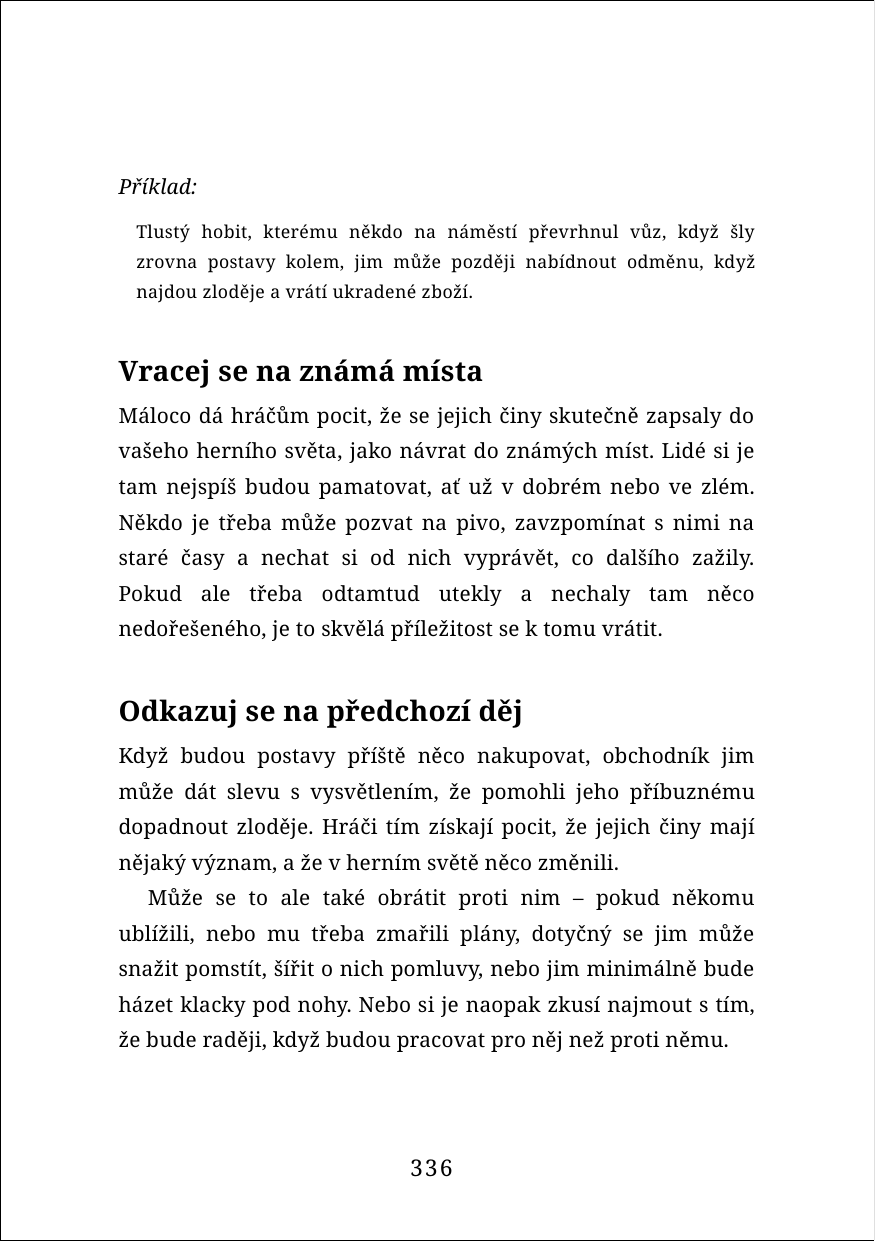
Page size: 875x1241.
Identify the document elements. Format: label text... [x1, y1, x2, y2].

subtitle Vracej se na známá místa [118, 351, 756, 389]
subtitle Odkazuj se na předchozí děj [118, 691, 756, 729]
text Máloco dá hráčům pocit, že se jejich činy skutečně zapsaly do vašeho herního světa, jako návrat do známých míst. Lidé si je tam nejspíš budou pamatovat, ať už v dobrém nebo ve zlém. Někdo je třeba může pozvat na pivo, zavzpomínat s nimi na staré časy a nechat si od nich vyprávět, co dalšího zažily. Pokud ale třeba odtamtud utekly a nechaly tam něco nedořešeného, je to skvělá příležitost se k tomu vrátit. [118, 401, 756, 643]
text Když budou postavy příště něco nakupovat, obchodník jim může dát slevu s vysvětlením, že pomohli jeho příbuznému dopadnout zloděje. Hráči tím získají pocit, že jejich činy mají nějaký význam, a že v herním světě něco změnili. Může se to ale také obrátit proti nim – pokud někomu ublížili, nebo mu třeba zmařili plány, dotyčný se jim může snažit pomstít, šířit o nich pomluvy, nebo jim minimálně bude házet klacky pod nohy. Nebo si je naopak zkusí najmout s tím, že bude raději, když budou pracovat pro něj než proti němu. [118, 741, 756, 1054]
text Tlustý hobit, kterému někdo na náměstí převrhnul vůz, když šly zrovna postavy kolem, jim může později nabídnout odměnu, když najdou zloděje a vrátí ukradené zboží. [136, 219, 756, 304]
text Příklad: [118, 172, 756, 200]
